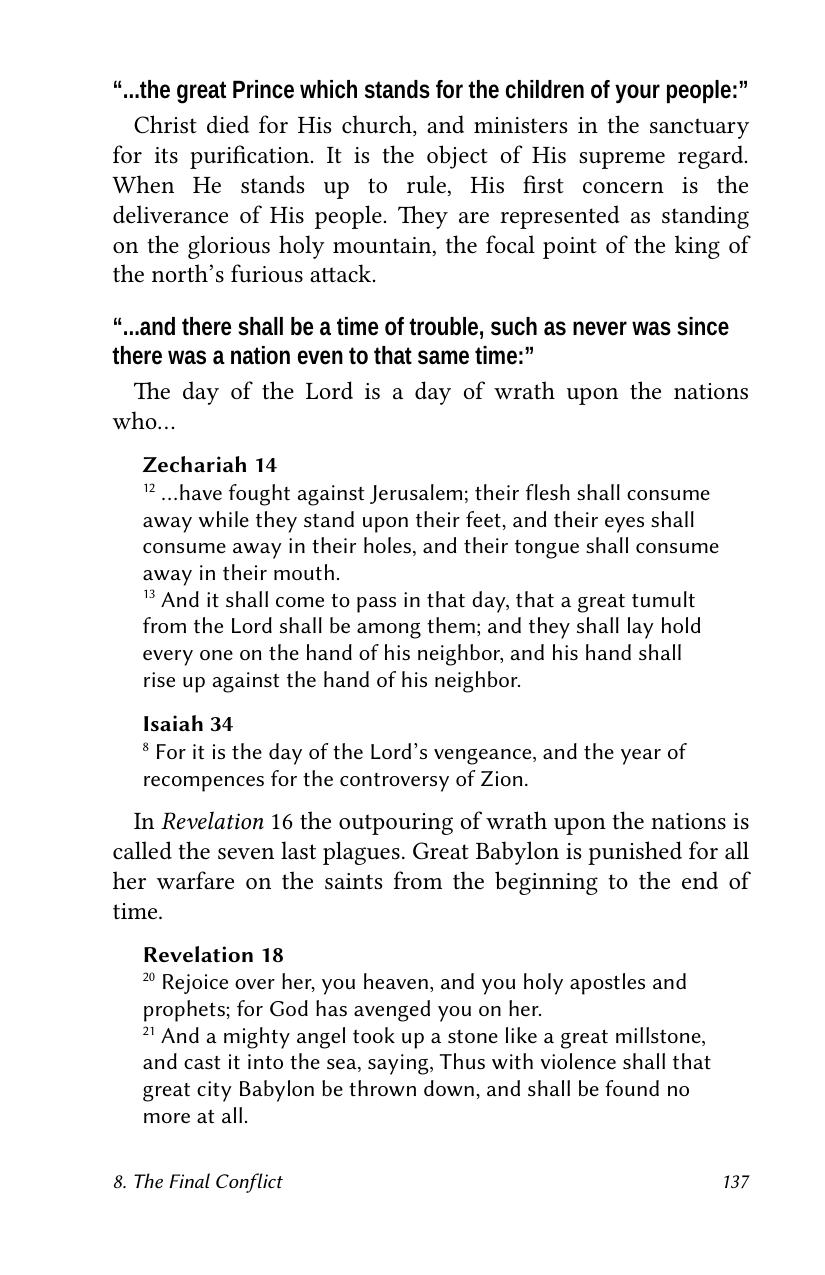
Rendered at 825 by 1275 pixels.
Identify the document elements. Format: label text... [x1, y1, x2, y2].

text In Revelation 16 the outpouring of wrath upon the nations is called the seven last plagues. Great Babylon is punished for all her warfare on the saints from the beginning to the end of time. [112, 807, 750, 925]
text “...the great Prince which stands for the children of your people:” [112, 75, 750, 104]
text 20 Rejoice over her, you heaven, and you holy apostles and prophets; for God has avenged you on her. [142, 969, 720, 1022]
text 8 For it is the day of the Lord’s vengeance, and the year of recompences for the controversy of Zion. [142, 739, 720, 792]
text Revelation 18 [142, 942, 750, 968]
text “...and there shall be a time of trouble, such as never was since there was a nation even to that same time:” [112, 311, 750, 370]
text Christ died for His church, and ministers in the sanctuary for its purification. It is the object of His supreme regard. When He stands up to rule, His first concern is the deliverance of His people. They are represented as standing on the glorious holy mountain, the focal point of the king of the north’s furious attack. [112, 111, 750, 289]
text The day of the Lord is a day of wrath upon the nations who... [112, 377, 750, 436]
text 12 ...have fought against Jerusalem; their flesh shall consume away while they stand upon their feet, and their eyes shall consume away in their holes, and their tongue shall consume away in their mouth. [142, 480, 720, 586]
text 13 And it shall come to pass in that day, that a great tumult from the Lord shall be among them; and they shall lay hold every one on the hand of his neighbor, and his hand shall rise up against the hand of his neighbor. [142, 587, 720, 693]
text 21 And a mighty angel took up a stone like a great millstone, and cast it into the sea, saying, Thus with violence shall that great city Babylon be thrown down, and shall be found no more at all. [142, 1023, 720, 1129]
text Zechariah 14 [142, 452, 750, 478]
text Isaiah 34 [142, 711, 750, 737]
